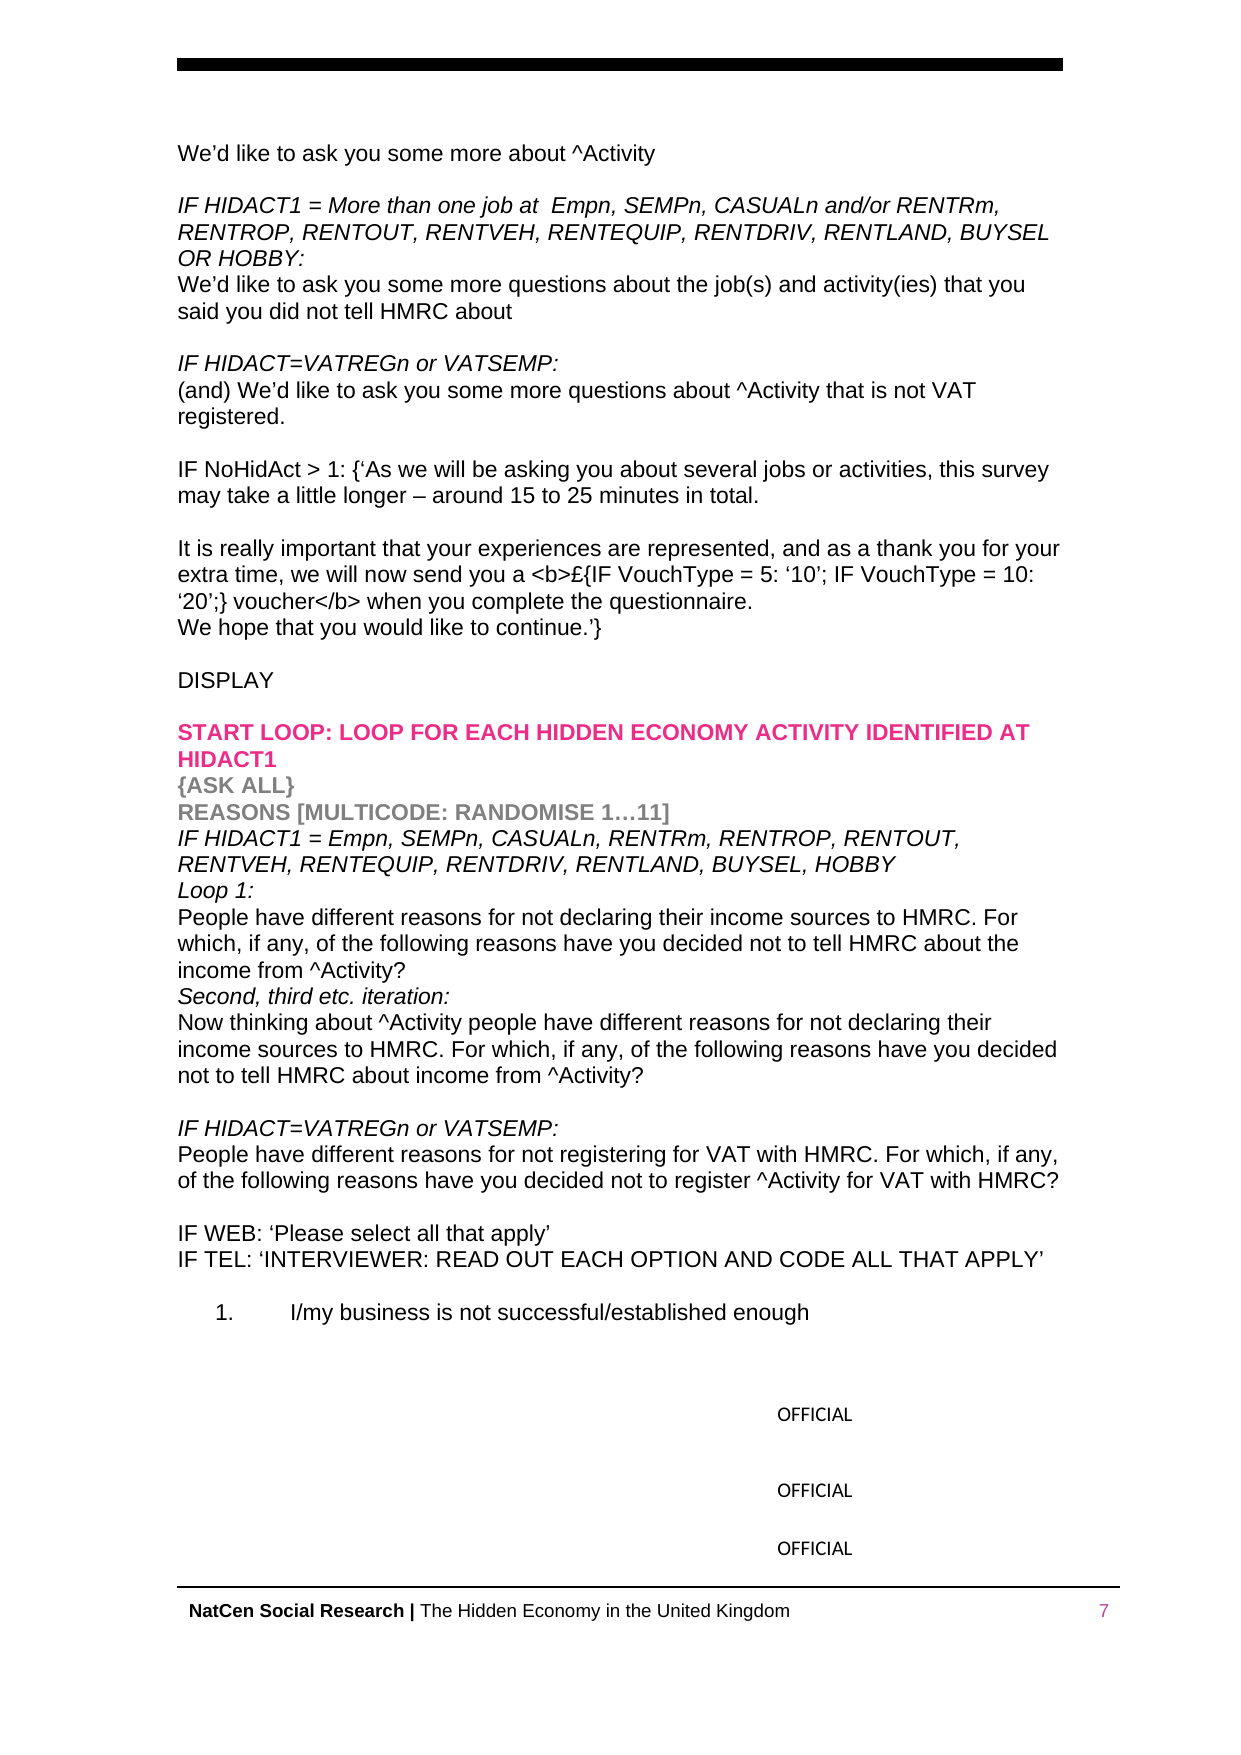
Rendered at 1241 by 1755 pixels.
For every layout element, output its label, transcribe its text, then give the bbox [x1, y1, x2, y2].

text IF WEB: ‘Please select all that apply’ [177, 1220, 1063, 1246]
text It is really important that your experiences are represented, and as a thank you for your extra time, we will now send you a <b>£{IF VouchType = 5: ‘10’; IF VouchType = 10: ‘20’;} voucher</b> when you complete the questionnaire. [177, 535, 1063, 614]
text IF HIDACT=VATREGn or VATSEMP: [177, 350, 1063, 377]
text DISPLAY [177, 667, 1063, 693]
text Second, third etc. iteration: [177, 983, 1063, 1009]
text We hope that you would like to continue.’} [177, 614, 1063, 640]
text IF TEL: ‘INTERVIEWER: READ OUT EACH OPTION AND CODE ALL THAT APPLY’ [177, 1246, 1063, 1273]
text IF NoHidAct > 1: {‘As we will be asking you about several jobs or activities, this survey may take a little longer – around 15 to 25 minutes in total. [177, 456, 1063, 508]
text Loop 1: [177, 877, 1063, 904]
list I/my business is not successful/established enough [215, 1299, 1063, 1326]
text IF HIDACT1 = Empn, SEMPn, CASUALn, RENTRm, RENTROP, RENTOUT, RENTVEH, RENTEQUIP, RENTDRIV, RENTLAND, BUYSEL, HOBBY [177, 825, 1063, 877]
text Now thinking about ^Activity people have different reasons for not declaring their income sources to HMRC. For which, if any, of the following reasons have you decided not to tell HMRC about income from ^Activity? [177, 1009, 1063, 1088]
text People have different reasons for not registering for VAT with HMRC. For which, if any, of the following reasons have you decided not to register ^Activity for VAT with HMRC? [177, 1141, 1063, 1194]
text {ASK ALL} [177, 772, 1063, 798]
text People have different reasons for not declaring their income sources to HMRC. For which, if any, of the following reasons have you decided not to tell HMRC about the income from ^Activity? [177, 904, 1063, 983]
text We’d like to ask you some more about ^Activity [177, 139, 1063, 166]
text START LOOP: LOOP FOR EACH HIDDEN ECONOMY ACTIVITY IDENTIFIED AT HIDACT1 [177, 719, 1063, 772]
text We’d like to ask you some more questions about the job(s) and activity(ies) that you said you did not tell HMRC about [177, 271, 1063, 324]
text IF HIDACT=VATREGn or VATSEMP: [177, 1115, 1063, 1141]
text REASONS [MULTICODE: RANDOMISE 1…11] [177, 798, 1063, 825]
text IF HIDACT1 = More than one job at Empn, SEMPn, CASUALn and/or RENTRm, RENTROP, RENTOUT, RENTVEH, RENTEQUIP, RENTDRIV, RENTLAND, BUYSEL OR HOBBY: [177, 192, 1063, 271]
text (and) We’d like to ask you some more questions about ^Activity that is not VAT registered. [177, 377, 1063, 429]
